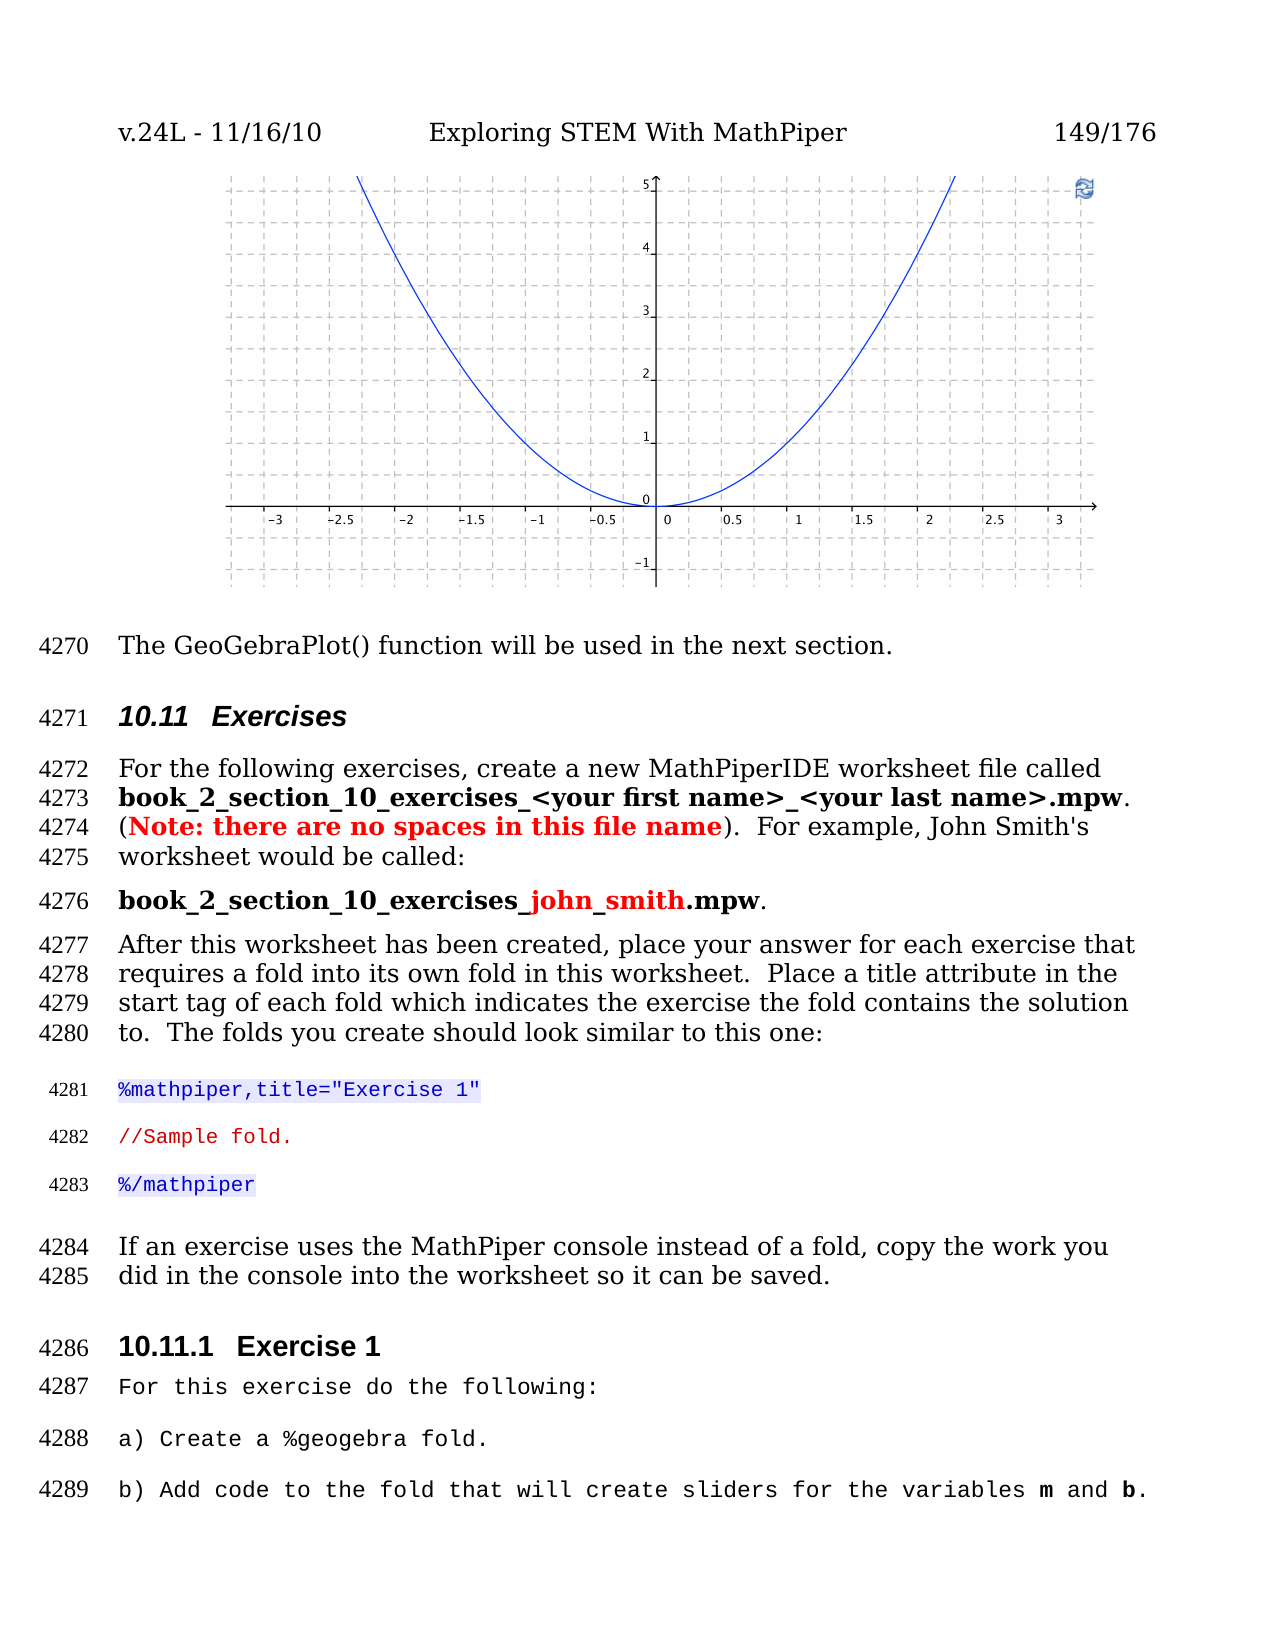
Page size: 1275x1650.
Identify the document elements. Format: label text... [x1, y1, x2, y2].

text The GeoGebraPlot() function will be used in the next section. [118, 631, 1157, 660]
text For this exercise do the following: [118, 1375, 1157, 1401]
text %/mathpiper [118, 1173, 1157, 1197]
subtitle Exercise 1 [118, 1329, 1157, 1363]
text b) Add code to the fold that will create sliders for the variables m and b. [118, 1479, 1157, 1505]
text For the following exercises, create a new MathPiperIDE worksheet file called book_2_section_10_exercises_<your first name>_<your last name>.mpw. (Note: there are no spaces in this file name). For example, John Smith's worksheet would be called: [118, 754, 1157, 871]
subtitle Exercises [118, 699, 1157, 733]
picture [225, 176, 1097, 587]
text //Sample fold. [118, 1126, 1157, 1150]
text %mathpiper,title="Exercise 1" [118, 1079, 1157, 1103]
text After this worksheet has been created, place your answer for each exercise that requires a fold into its own fold in this worksheet. Place a title attribute in the start tag of each fold which indicates the exercise the fold contains the solution to. The folds you create should look similar to this one: [118, 930, 1157, 1047]
text If an exercise uses the MathPiper console instead of a fold, copy the work you did in the console into the worksheet so it can be saved. [118, 1232, 1157, 1290]
text a) Create a %geogebra fold. [118, 1427, 1157, 1453]
text book_2_section_10_exercises_john_smith.mpw. [118, 886, 1157, 915]
